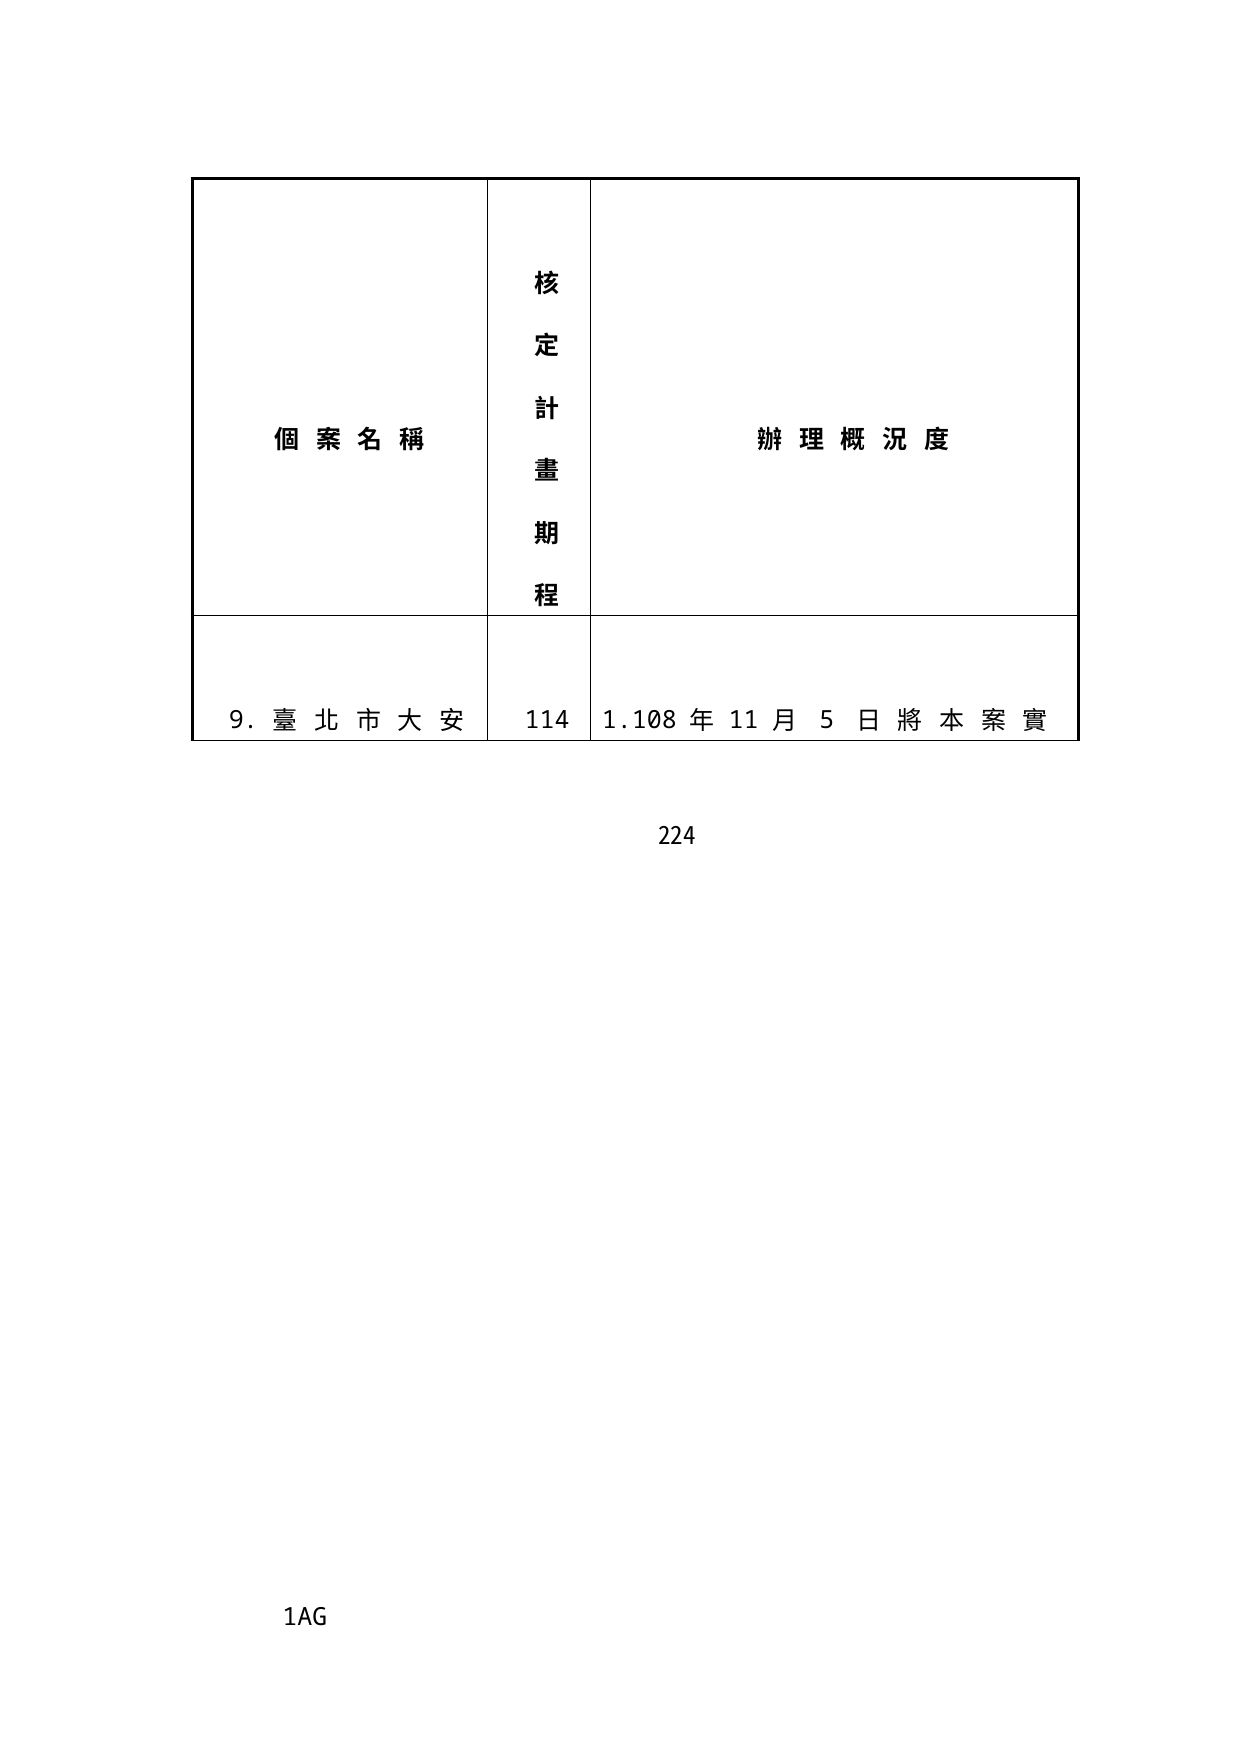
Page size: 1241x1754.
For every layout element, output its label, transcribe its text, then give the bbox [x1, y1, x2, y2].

table_header 核定計畫期程 [488, 180, 590, 615]
table_header 個案名稱 [194, 180, 487, 615]
table_cell 114 [488, 616, 590, 740]
table_cell 9.臺北市大安 [194, 616, 487, 740]
table_cell 1.108年11月5日將本案實 [591, 616, 1077, 740]
table_header 辦理概況度 [591, 180, 1077, 615]
